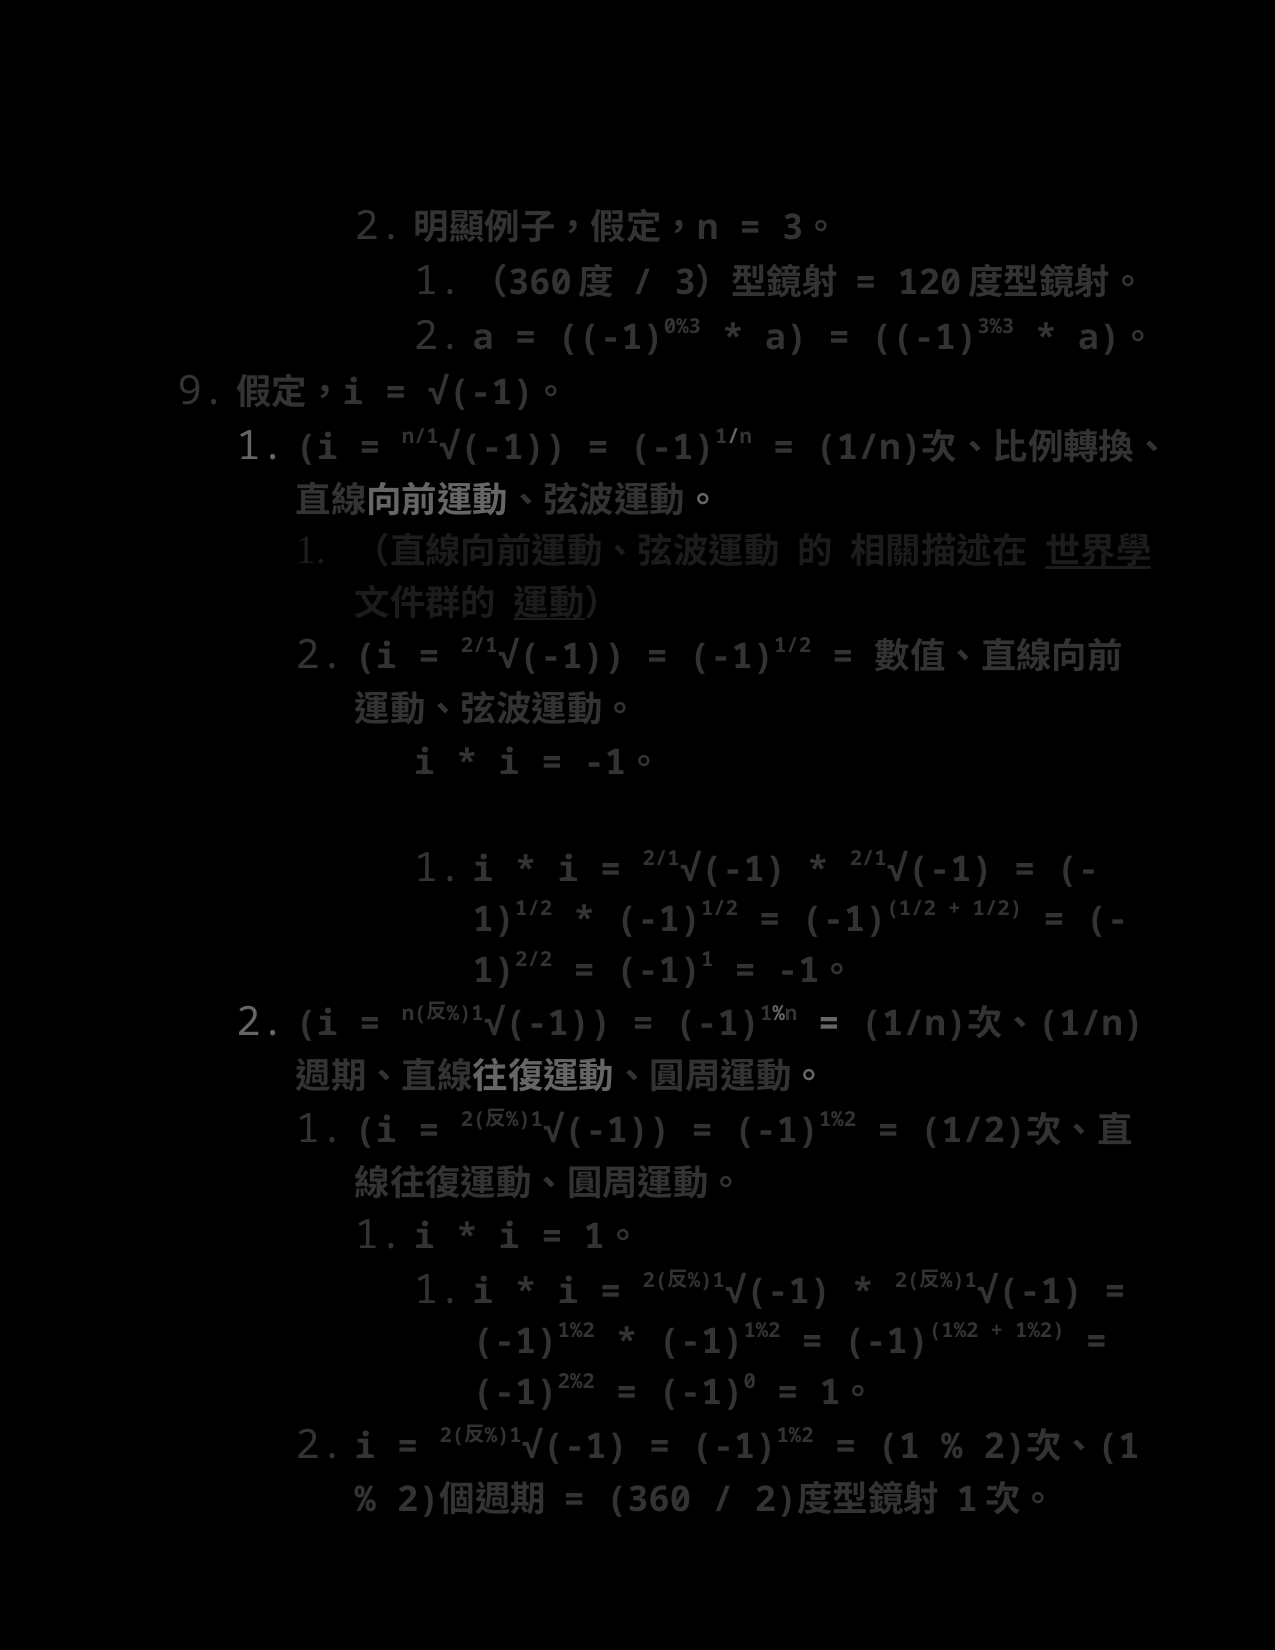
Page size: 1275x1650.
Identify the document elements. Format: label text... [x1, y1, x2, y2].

list a = ((-1)0%3 * a) = ((-1)3%3 * a)。 [413, 306, 1157, 361]
list （直線向前運動、弦波運動 的 相關描述在 世界學 文件群的 運動） [295, 523, 1157, 625]
list (i = n/1√(-1)) = (-1)1/n = (1/n)次、比例轉換、直線向前運動、弦波運動。 [236, 416, 1157, 523]
list 假定，i = √(-1)。 [177, 361, 1157, 416]
list i * i = 2/1√(-1) * 2/1√(-1) = (-1)1/2 * (-1)1/2 = (-1)(1/2 + 1/2) = (-1)2/2 = (-1)1 = -1。 [413, 838, 1157, 993]
list (i = 2/1√(-1)) = (-1)1/2 = 數值、直線向前運動、弦波運動。 [295, 625, 1157, 731]
list (i = 2(反%)1√(-1)) = (-1)1%2 = (1/2)次、直線往復運動、圓周運動。 [295, 1099, 1157, 1205]
list 明顯例子，假定，n = 3。 [354, 196, 1157, 251]
list i * i = -1。{比例轉換 的 明顯例子，公尺轉英吋、變速齒輪組、動能轉位能} [354, 731, 1157, 838]
list (i = n(反%)1√(-1)) = (-1)1%n = (1/n)次、(1/n)週期、直線往復運動、圓周運動。 [236, 993, 1157, 1099]
list i = 2(反%)1√(-1) = (-1)1%2 = (1 % 2)次、(1 % 2)個週期 = (360 / 2)度型鏡射 1次。 [295, 1415, 1157, 1522]
list i * i = 1。 [354, 1205, 1157, 1260]
list （360度 / 3）型鏡射 = 120度型鏡射。 [413, 251, 1157, 306]
list i * i = 2(反%)1√(-1) * 2(反%)1√(-1) = (-1)1%2 * (-1)1%2 = (-1)(1%2 + 1%2) = (-1)2%2 = (-1)0 = 1。 [413, 1260, 1157, 1415]
